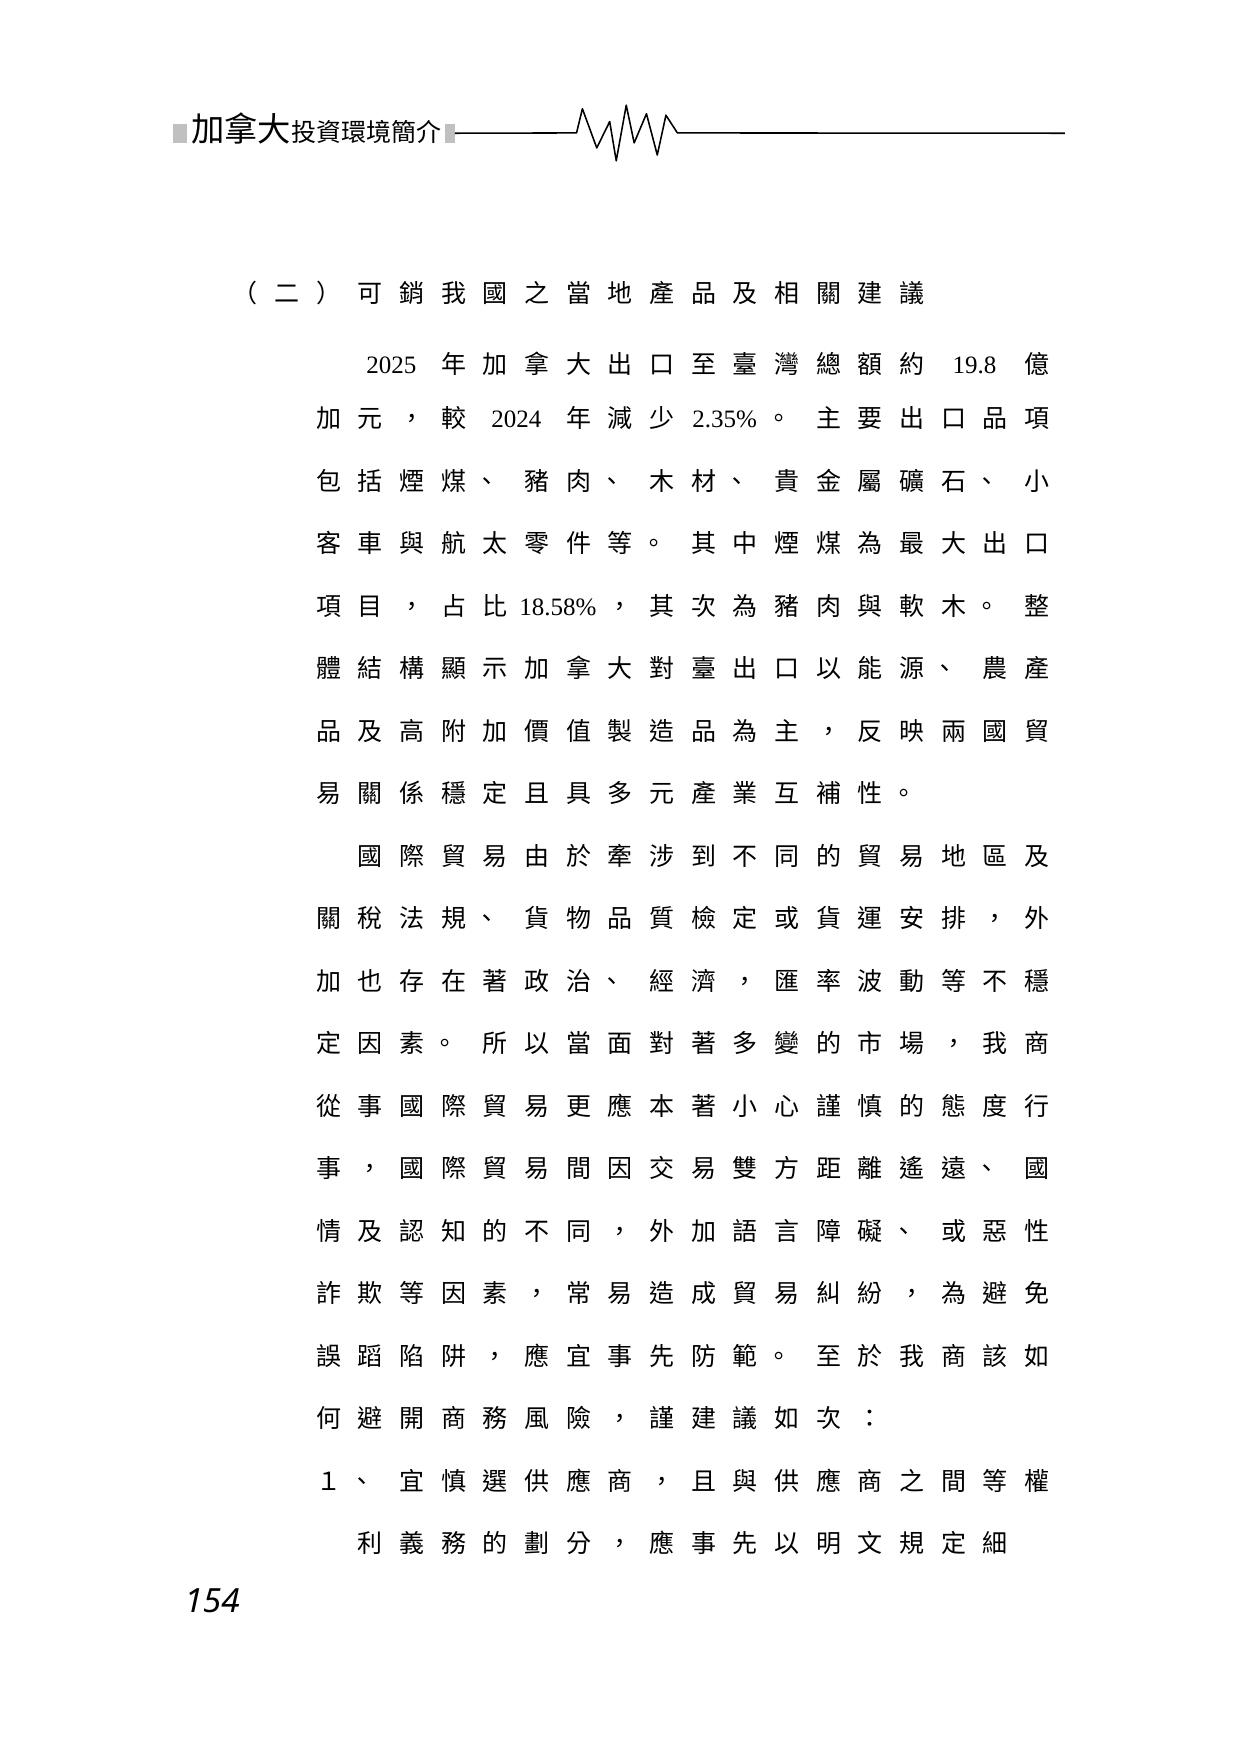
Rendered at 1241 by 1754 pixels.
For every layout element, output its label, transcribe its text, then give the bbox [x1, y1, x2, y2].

text （二）可銷我國之當地產品及相關建議 [207, 250, 1058, 313]
text １、宜慎選供應商，且與供應商之間等權利義務的劃分，應事先以明文規定細 [281, 1438, 1058, 1563]
text 國際貿易由於牽涉到不同的貿易地區及關稅法規、貨物品質檢定或貨運安排，外加也存在著政治、經濟，匯率波動等不穩定因素。所以當面對著多變的市場，我商從事國際貿易更應本著小心謹慎的態度行事，國際貿易間因交易雙方距離遙遠、國情及認知的不同，外加語言障礙、或惡性詐欺等因素，常易造成貿易糾紛，為避免誤蹈陷阱，應宜事先防範。至於我商該如何避開商務風險，謹建議如次： [281, 813, 1058, 1438]
text 2025年加拿大出口至臺灣總額約19.8億加元，較2024年減少2.35%。主要出口品項包括煙煤、豬肉、木材、貴金屬礦石、小客車與航太零件等。其中煙煤為最大出口項目，占比18.58%，其次為豬肉與軟木。整體結構顯示加拿大對臺出口以能源、農產品及高附加價值製造品為主，反映兩國貿易關係穩定且具多元產業互補性。 [281, 313, 1058, 813]
